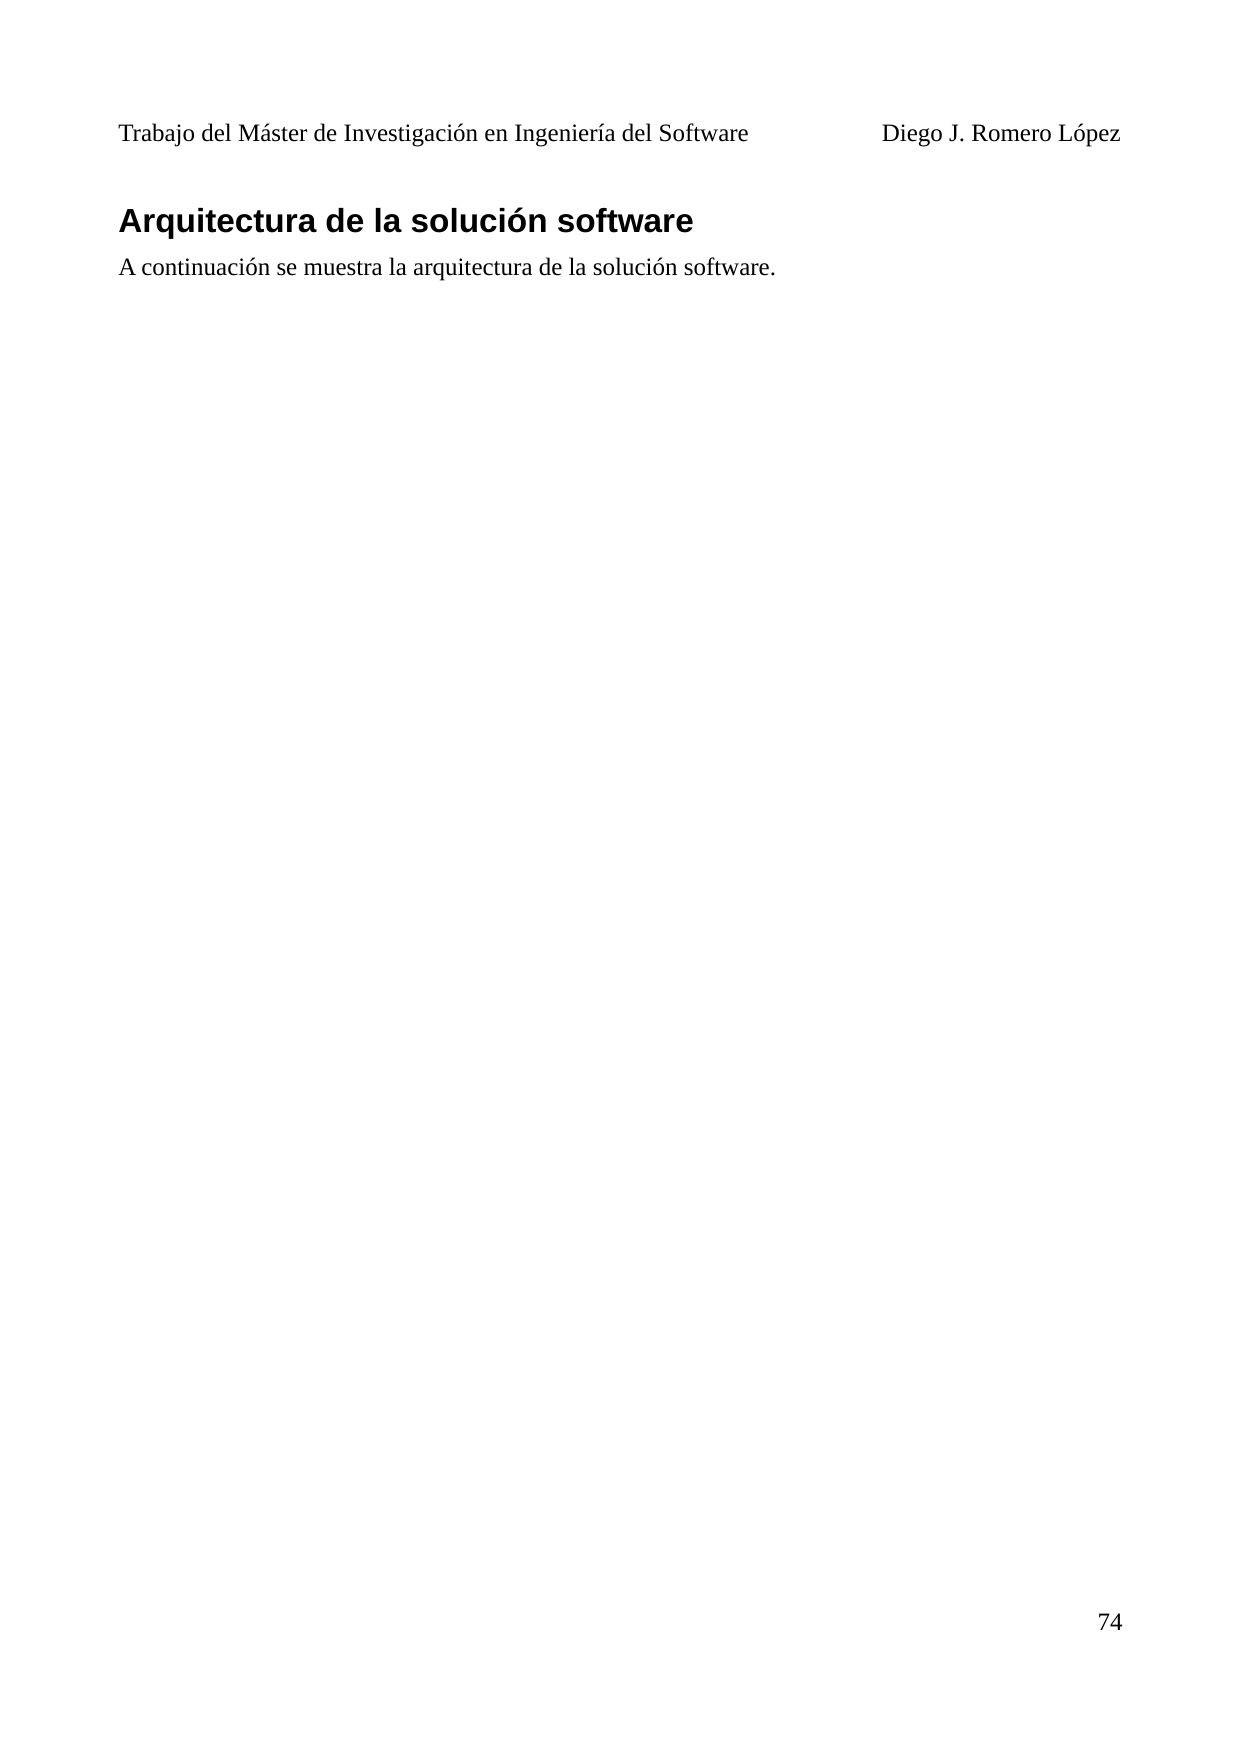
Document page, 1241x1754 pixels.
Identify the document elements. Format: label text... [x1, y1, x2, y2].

text A continuación se muestra la arquitectura de la solución software. [118, 252, 1122, 281]
subtitle Arquitectura de la solución software [118, 201, 1122, 240]
